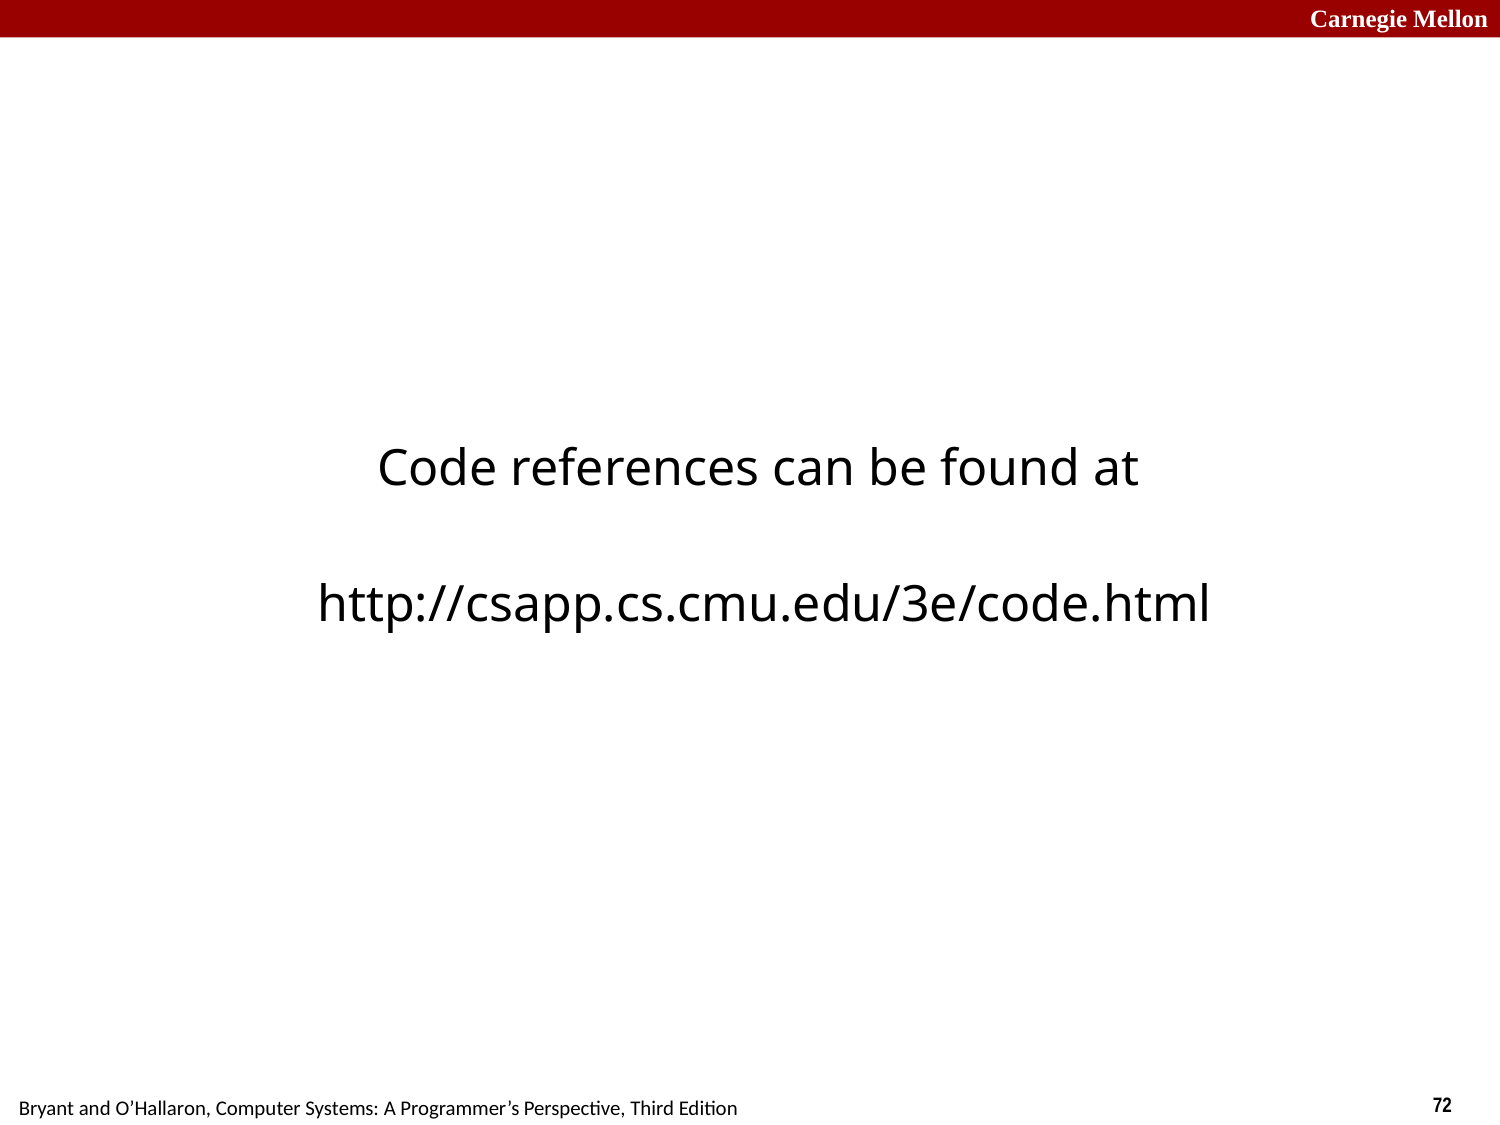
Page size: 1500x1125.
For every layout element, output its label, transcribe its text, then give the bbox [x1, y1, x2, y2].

text_box Code references can be found at http://csapp.cs.cmu.edu/3e/code.html [180, 424, 1351, 622]
